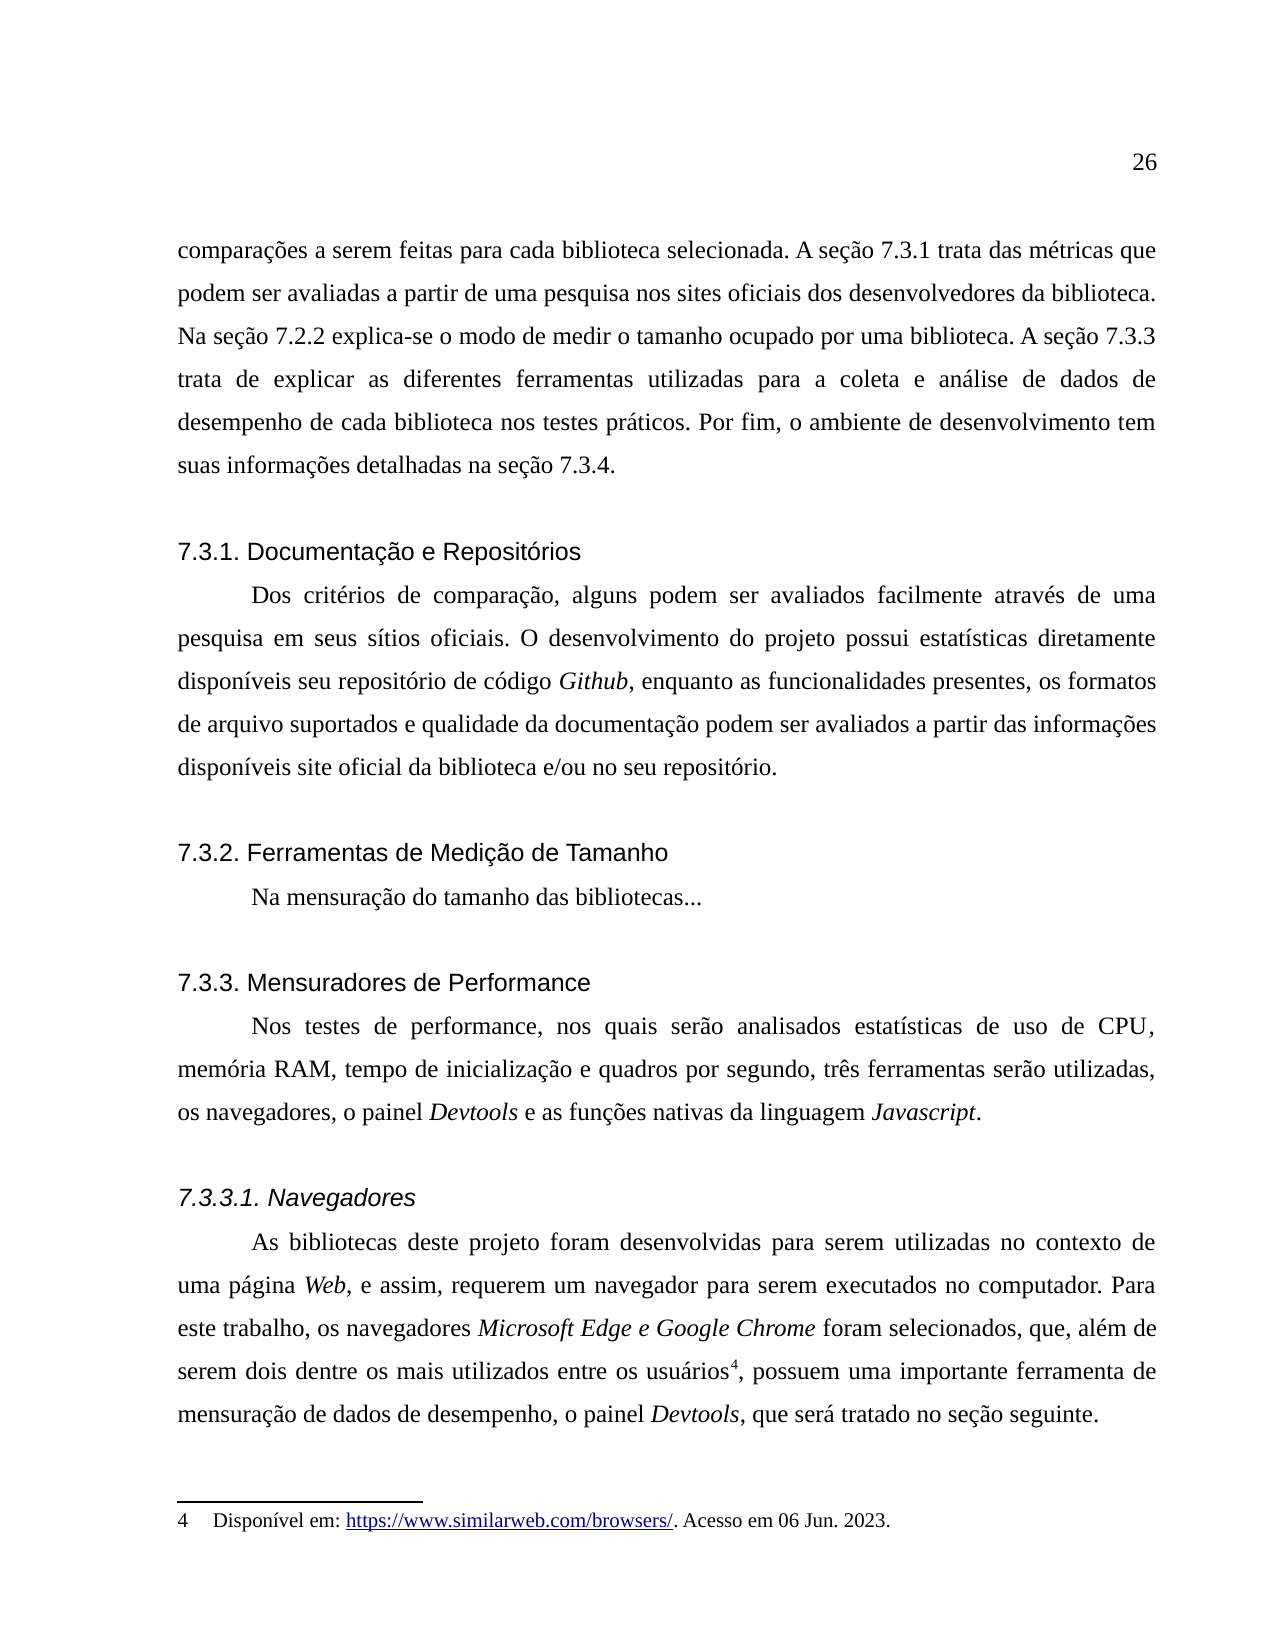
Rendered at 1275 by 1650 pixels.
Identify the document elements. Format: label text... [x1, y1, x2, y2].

text Dos critérios de comparação, alguns podem ser avaliados facilmente através de uma pesquisa em seus sítios oficiais. O desenvolvimento do projeto possui estatísticas diretamente disponíveis seu repositório de código Github, enquanto as funcionalidades presentes, os formatos de arquivo suportados e qualidade da documentação podem ser avaliados a partir das informações disponíveis site oficial da biblioteca e/ou no seu repositório. [177, 580, 1157, 781]
subtitle 7.3.1. Documentação e Repositórios [177, 537, 1157, 565]
text Nos testes de performance, nos quais serão analisados estatísticas de uso de CPU, memória RAM, tempo de inicialização e quadros por segundo, três ferramentas serão utilizadas, os navegadores, o painel Devtools e as funções nativas da linguagem Javascript. [177, 1011, 1157, 1126]
subtitle 7.3.3. Mensuradores de Performance [177, 968, 1157, 997]
text Disponível em: https://www.similarweb.com/browsers/. Acesso em 06 Jun. 2023. [177, 1508, 1157, 1532]
text comparações a serem feitas para cada biblioteca selecionada. A seção 7.3.1 trata das métricas que podem ser avaliadas a partir de uma pesquisa nos sites oficiais dos desenvolvedores da biblioteca. Na seção 7.2.2 explica-se o modo de medir o tamanho ocupado por uma biblioteca. A seção 7.3.3 trata de explicar as diferentes ferramentas utilizadas para a coleta e análise de dados de desempenho de cada biblioteca nos testes práticos. Por fim, o ambiente de desenvolvimento tem suas informações detalhadas na seção 7.3.4. [177, 235, 1157, 479]
subtitle 7.3.3.1. Navegadores [177, 1183, 1157, 1212]
text As bibliotecas deste projeto foram desenvolvidas para serem utilizadas no contexto de uma página Web, e assim, requerem um navegador para serem executados no computador. Para este trabalho, os navegadores Microsoft Edge e Google Chrome foram selecionados, que, além de serem dois dentre os mais utilizados entre os usuários, possuem uma importante ferramenta de mensuração de dados de desempenho, o painel Devtools, que será tratado no seção seguinte. [177, 1227, 1157, 1428]
subtitle 7.3.2. Ferramentas de Medição de Tamanho [177, 838, 1157, 867]
text Na mensuração do tamanho das bibliotecas... [177, 882, 1157, 910]
